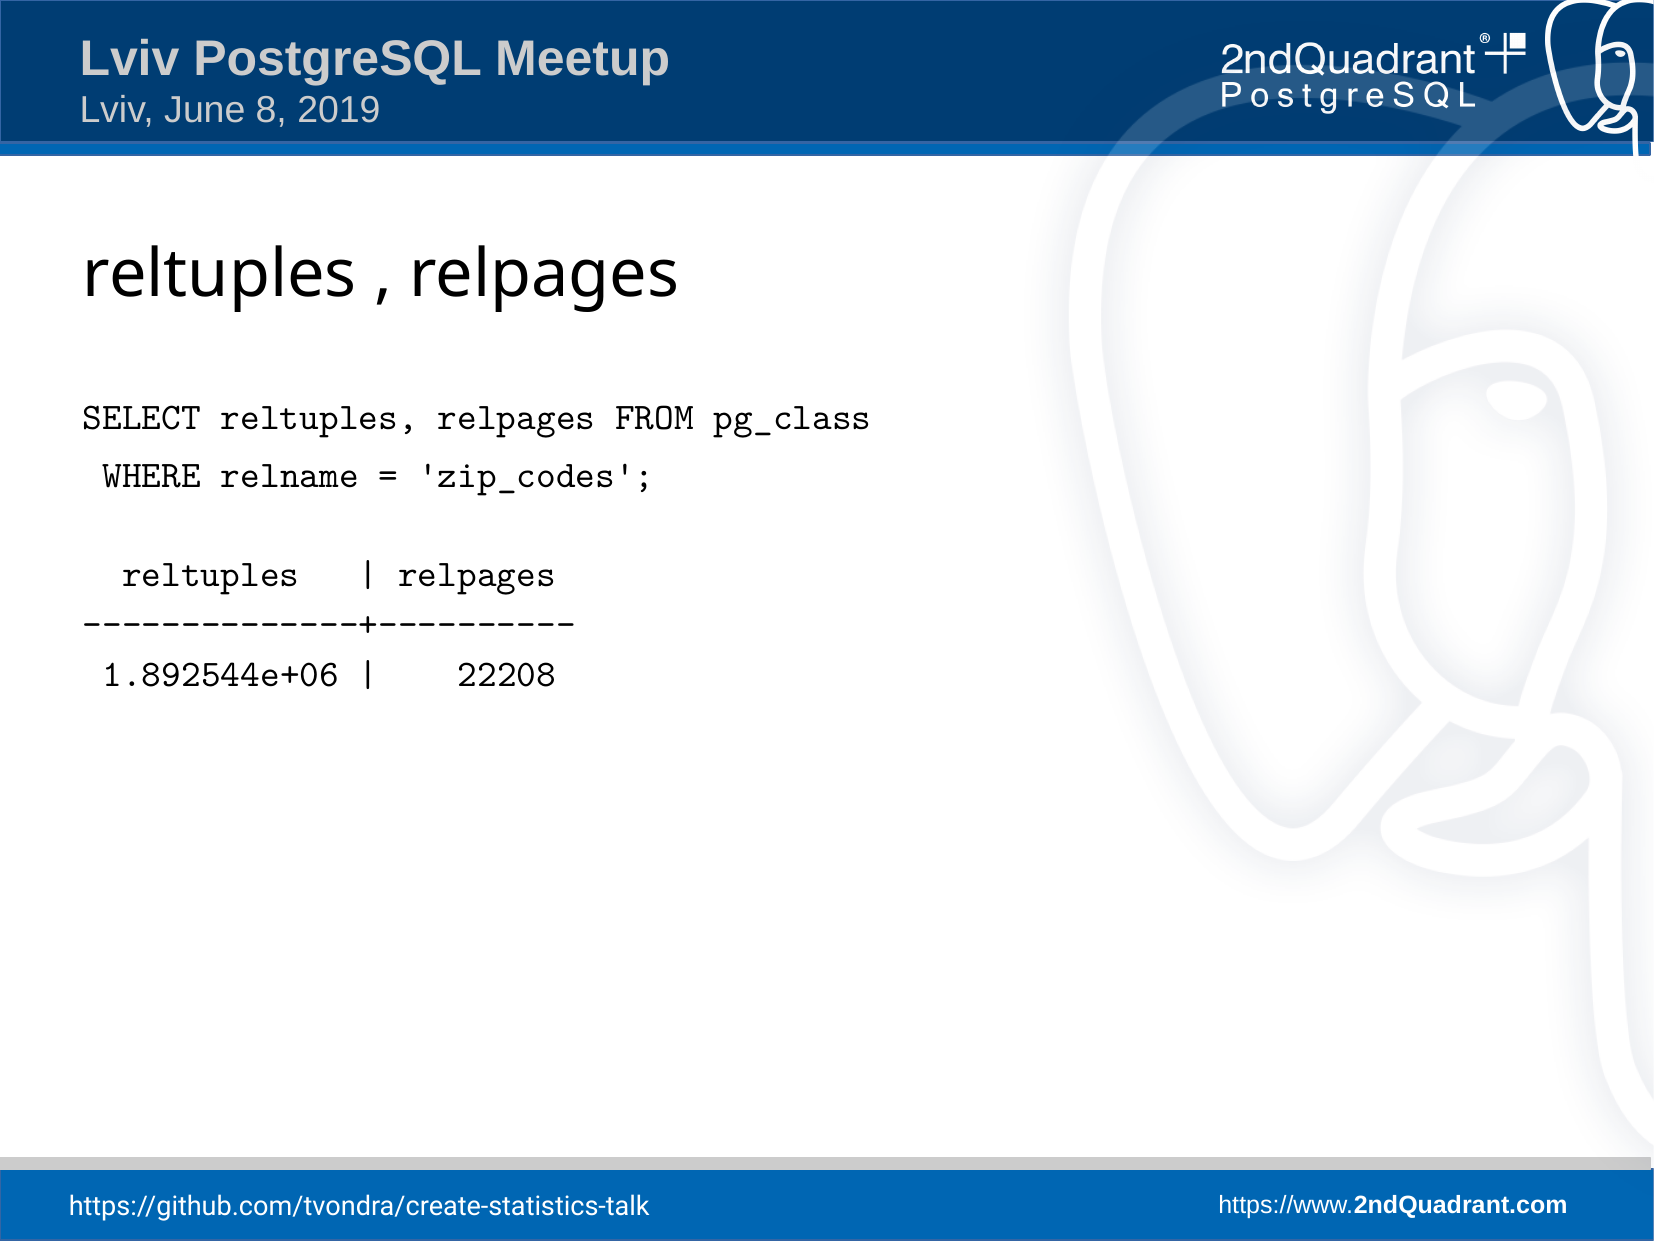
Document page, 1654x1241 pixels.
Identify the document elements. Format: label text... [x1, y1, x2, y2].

title reltuples , relpages [82, 167, 1571, 375]
picture [632, 0, 1654, 1241]
list SELECT reltuples, relpages FROM pg_class WHERE relname = 'zip_codes'; reltuples | relpages --------------+---------- 1.892544e+06 | 22208 [82, 384, 1571, 1104]
